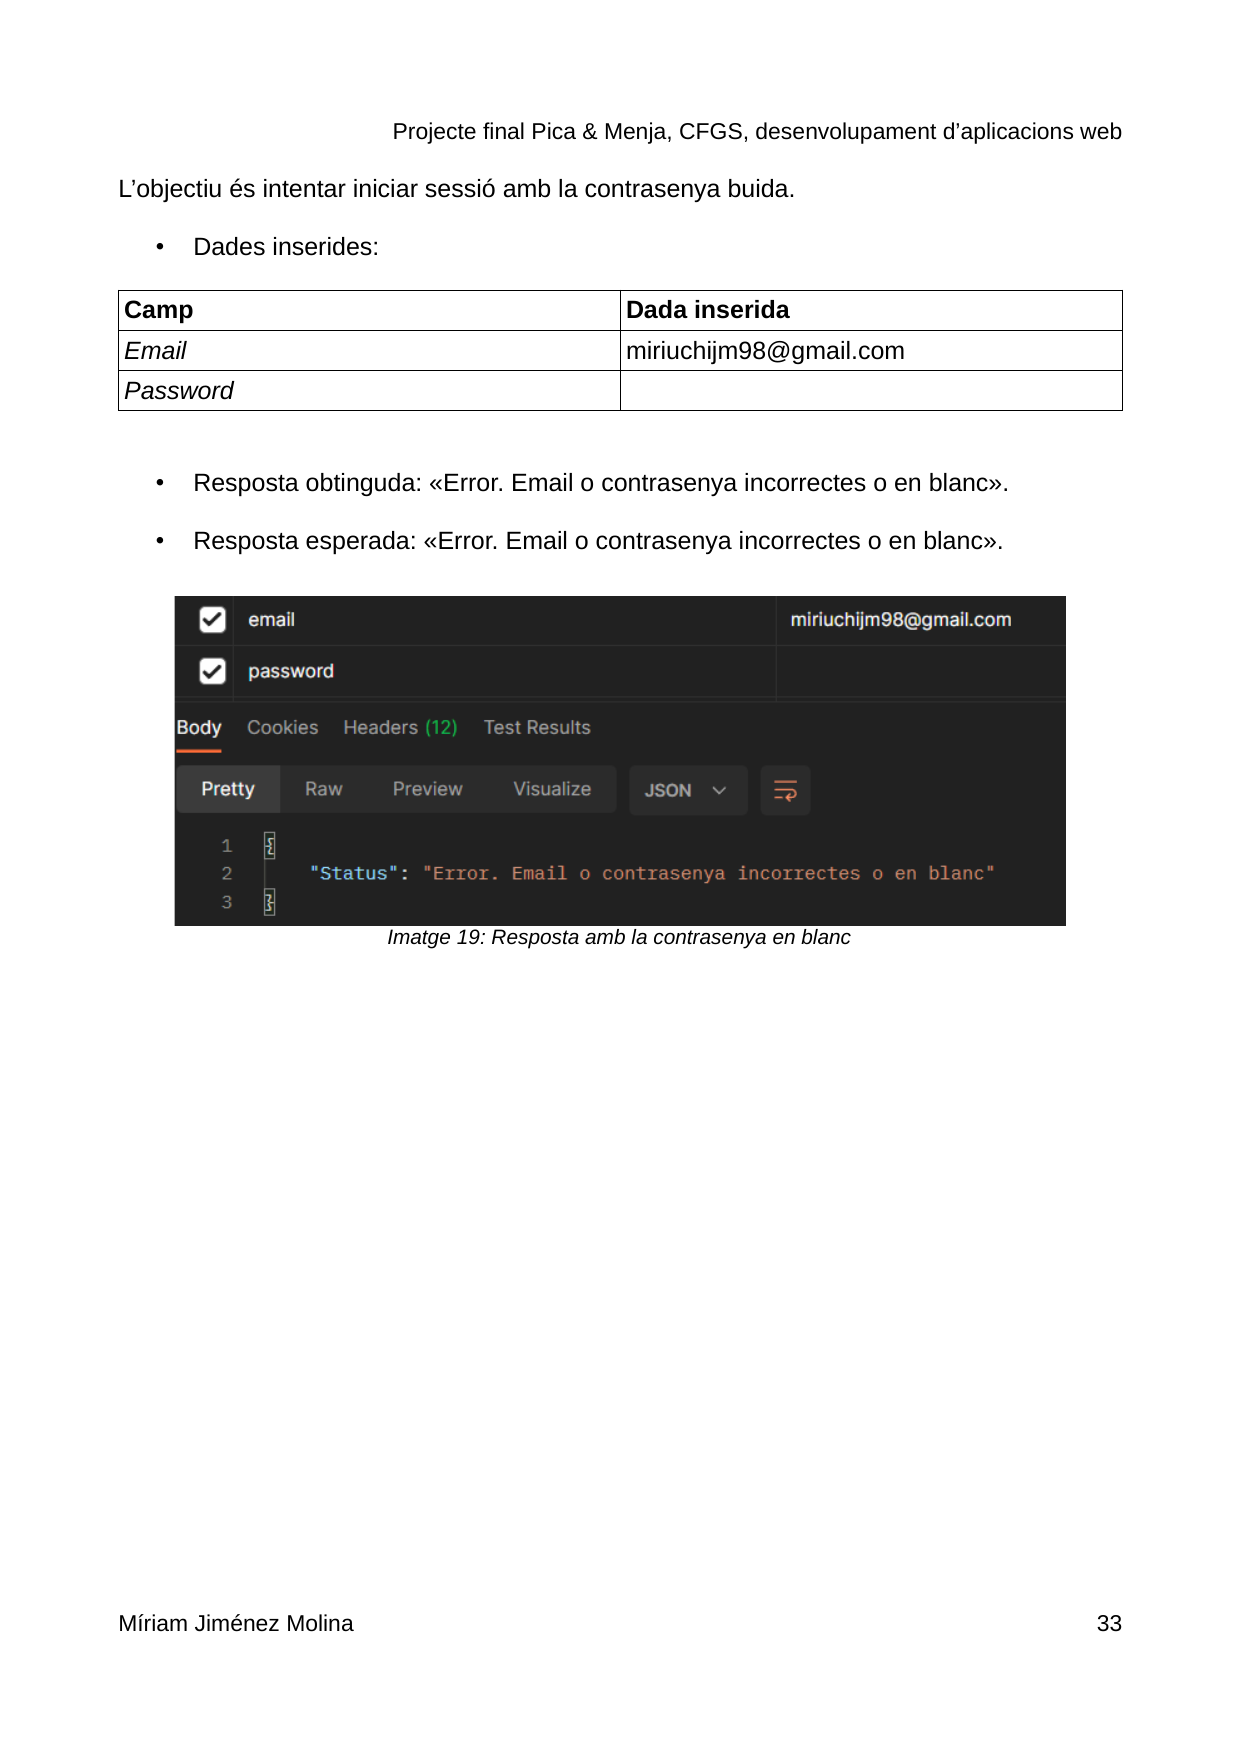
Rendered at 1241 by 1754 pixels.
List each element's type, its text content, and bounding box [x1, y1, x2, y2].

table_cell [621, 371, 1122, 410]
list Dades inserides: [156, 232, 1122, 261]
table_cell Email [119, 331, 620, 370]
picture [174, 596, 1066, 926]
list Resposta obtinguda: «Error. Email o contrasenya incorrectes o en blanc». [156, 468, 1122, 497]
table_header Camp [119, 291, 620, 330]
text Imatge 19: Resposta amb la contrasenya en blanc [174, 926, 1066, 949]
table_cell miriuchijm98@gmail.com [621, 331, 1122, 370]
table_cell Password [119, 371, 620, 410]
text L’objectiu és intentar iniciar sessió amb la contrasenya buida. [118, 174, 1122, 203]
table_header Dada inserida [621, 291, 1122, 330]
list Resposta esperada: «Error. Email o contrasenya incorrectes o en blanc». [156, 526, 1122, 555]
